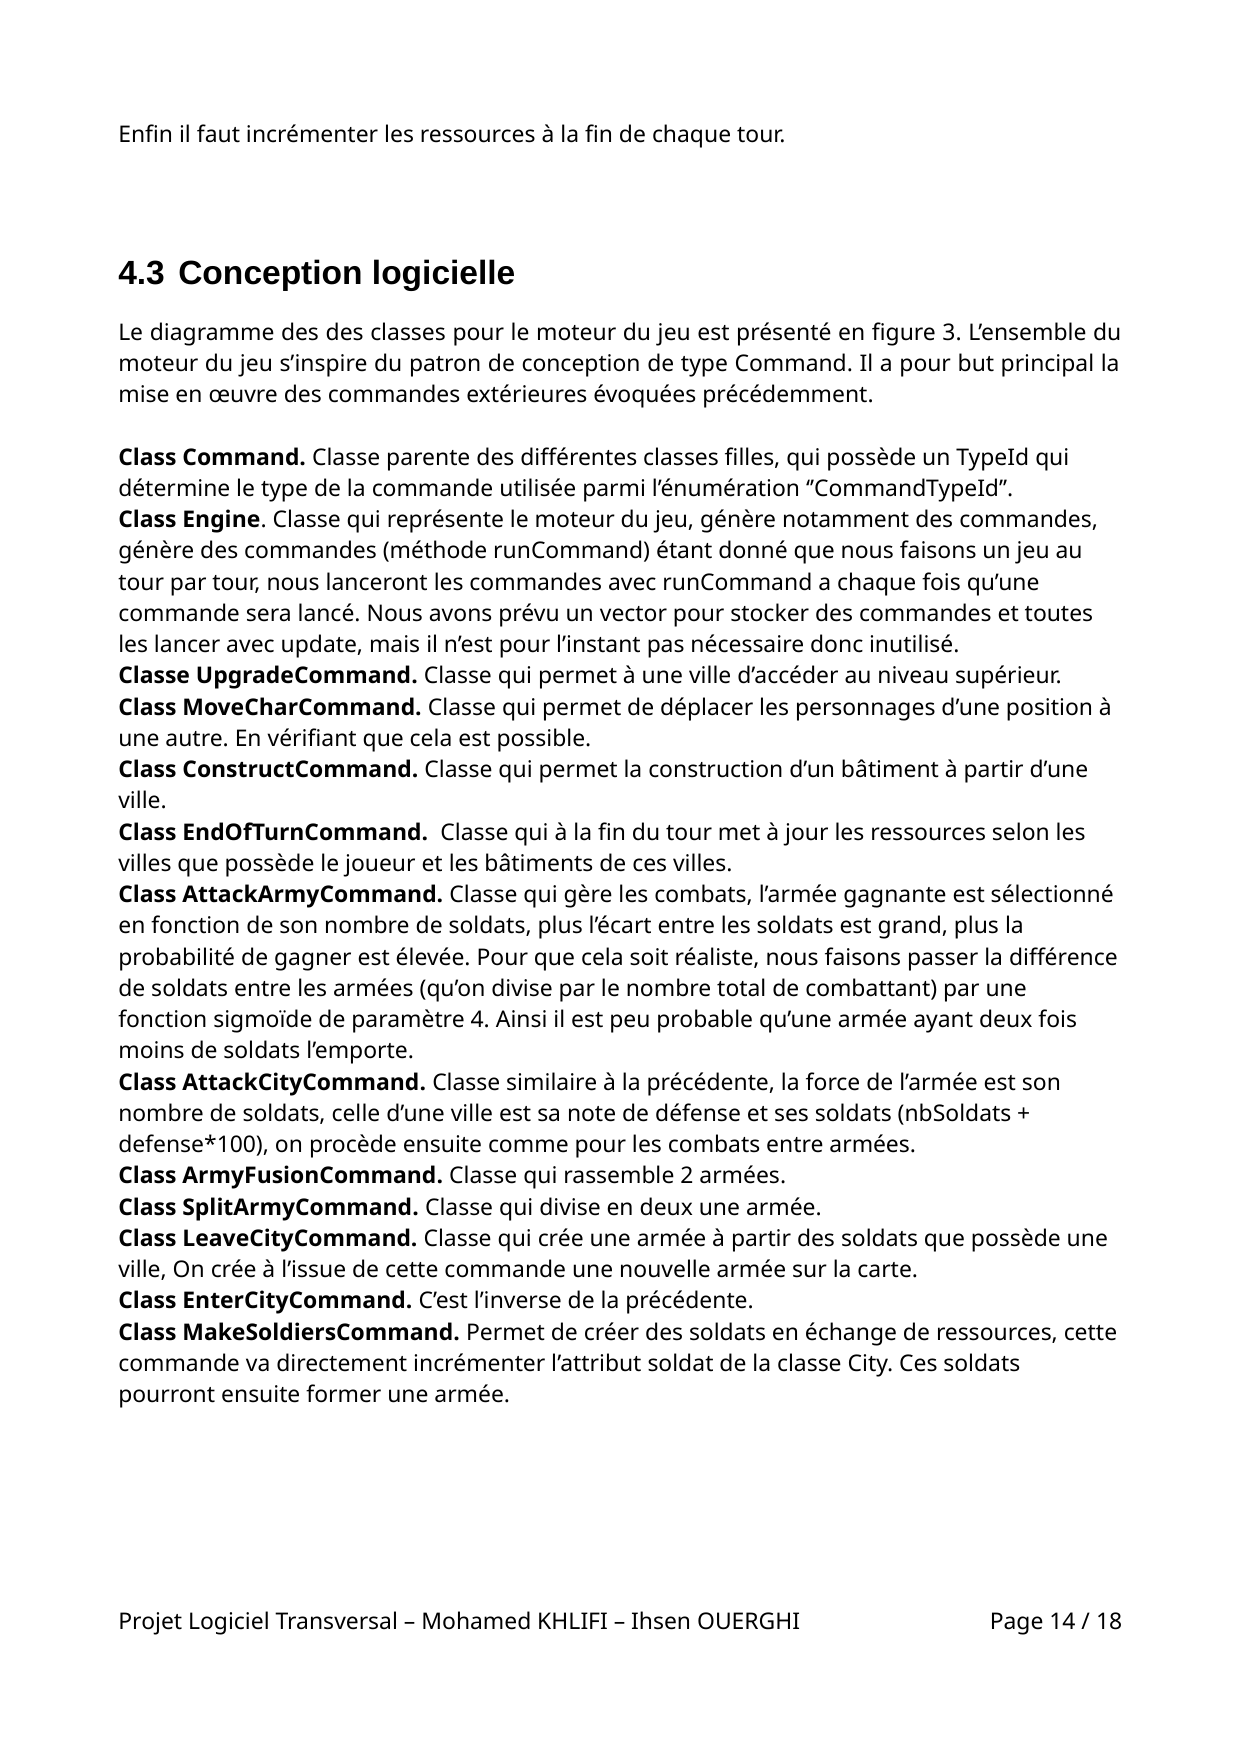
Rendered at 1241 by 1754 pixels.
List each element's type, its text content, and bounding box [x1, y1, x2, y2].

text Class LeaveCityCommand. Classe qui crée une armée à partir des soldats que possède une ville, On crée à l’issue de cette commande une nouvelle armée sur la carte. [118, 1222, 1122, 1284]
subtitle Conception logicielle [118, 253, 1122, 292]
text Enfin il faut incrémenter les ressources à la fin de chaque tour. [118, 118, 1122, 149]
text Class MoveCharCommand. Classe qui permet de déplacer les personnages d’une position à une autre. En vérifiant que cela est possible. [118, 691, 1122, 753]
text Class Engine. Classe qui représente le moteur du jeu, génère notamment des commandes, génère des commandes (méthode runCommand) étant donné que nous faisons un jeu au tour par tour, nous lanceront les commandes avec runCommand a chaque fois qu’une commande sera lancé. Nous avons prévu un vector pour stocker des commandes et toutes les lancer avec update, mais il n’est pour l’instant pas nécessaire donc inutilisé. [118, 503, 1122, 659]
text Class AttackCityCommand. Classe similaire à la précédente, la force de l’armée est son nombre de soldats, celle d’une ville est sa note de défense et ses soldats (nbSoldats + defense*100), on procède ensuite comme pour les combats entre armées. [118, 1066, 1122, 1159]
text Class AttackArmyCommand. Classe qui gère les combats, l’armée gagnante est sélectionné en fonction de son nombre de soldats, plus l’écart entre les soldats est grand, plus la probabilité de gagner est élevée. Pour que cela soit réaliste, nous faisons passer la différence de soldats entre les armées (qu’on divise par le nombre total de combattant) par une fonction sigmoïde de paramètre 4. Ainsi il est peu probable qu’une armée ayant deux fois moins de soldats l’emporte. [118, 878, 1122, 1066]
text Class MakeSoldiersCommand. Permet de créer des soldats en échange de ressources, cette commande va directement incrémenter l’attribut soldat de la classe City. Ces soldats pourront ensuite former une armée. [118, 1316, 1122, 1409]
text Class EnterCityCommand. C’est l’inverse de la précédente. [118, 1284, 1122, 1316]
text Class ConstructCommand. Classe qui permet la construction d’un bâtiment à partir d’une ville. [118, 753, 1122, 816]
text Class ArmyFusionCommand. Classe qui rassemble 2 armées. [118, 1159, 1122, 1191]
text Classe UpgradeCommand. Classe qui permet à une ville d’accéder au niveau supérieur. [118, 659, 1122, 691]
text Class Command. Classe parente des différentes classes filles, qui possède un TypeId qui détermine le type de la commande utilisée parmi l’énumération ‘’CommandTypeId’’. [118, 441, 1122, 503]
text Class EndOfTurnCommand. Classe qui à la fin du tour met à jour les ressources selon les villes que possède le joueur et les bâtiments de ces villes. [118, 816, 1122, 878]
text Class SplitArmyCommand. Classe qui divise en deux une armée. [118, 1191, 1122, 1222]
text Le diagramme des des classes pour le moteur du jeu est présenté en figure 3. L’ensemble du moteur du jeu s’inspire du patron de conception de type Command. Il a pour but principal la mise en œuvre des commandes extérieures évoquées précédemment. [118, 316, 1122, 409]
